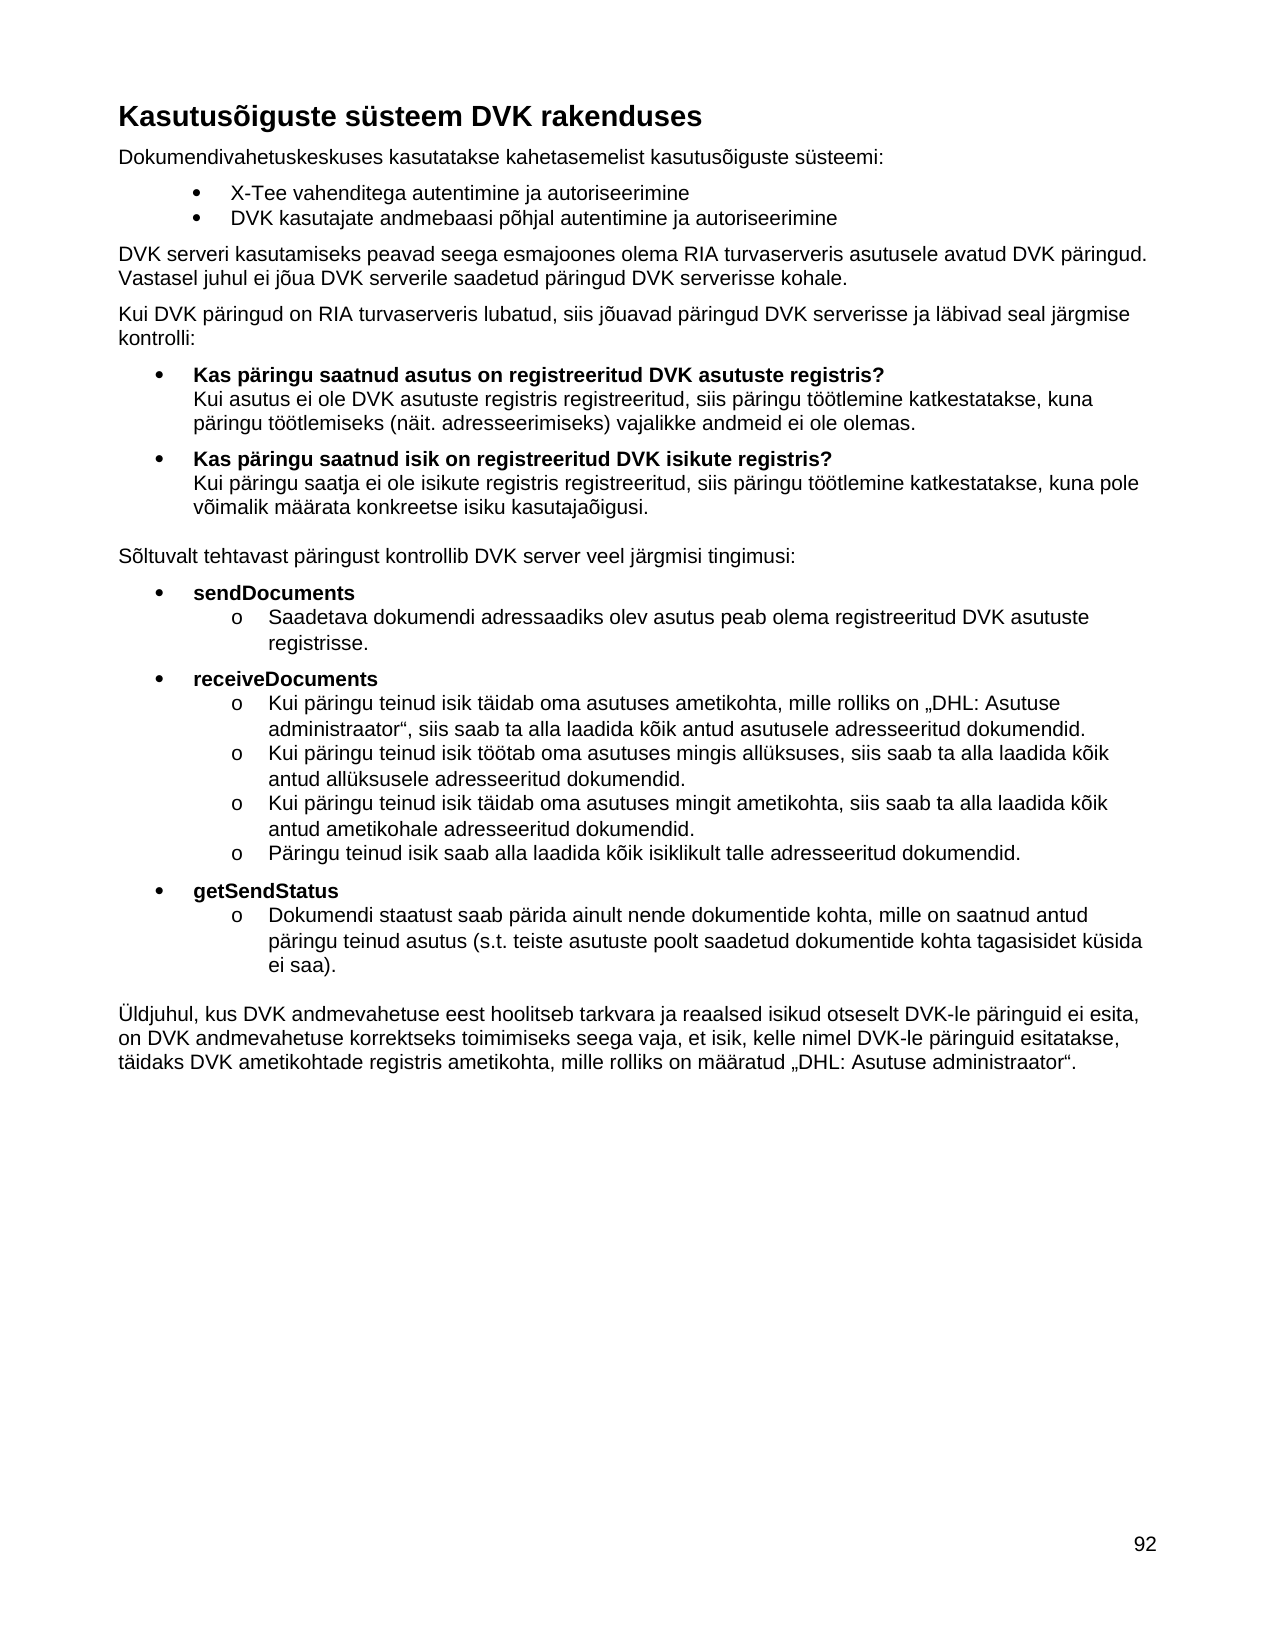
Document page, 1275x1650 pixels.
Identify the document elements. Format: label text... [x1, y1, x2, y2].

list Päringu teinud isik saab alla laadida kõik isiklikult talle adresseeritud dokumendid. [231, 840, 1157, 866]
list getSendStatus [156, 879, 1157, 903]
list Saadetava dokumendi adressaadiks olev asutus peab olema registreeritud DVK asutuste registrisse. [231, 605, 1157, 654]
list Dokumendi staatust saab pärida ainult nende dokumentide kohta, mille on saatnud antud päringu teinud asutus (s.t. teiste asutuste poolt saadetud dokumentide kohta tagasisidet küsida ei saa). [231, 903, 1157, 977]
list receiveDocuments [156, 667, 1157, 691]
subtitle Kasutusõiguste süsteem DVK rakenduses [118, 99, 1157, 132]
text Sõltuvalt tehtavast päringust kontrollib DVK server veel järgmisi tingimusi: [118, 544, 1157, 568]
list sendDocuments [156, 581, 1157, 605]
text Dokumendivahetuskeskuses kasutatakse kahetasemelist kasutusõiguste süsteemi: [118, 145, 1157, 169]
text Üldjuhul, kus DVK andmevahetuse eest hoolitseb tarkvara ja reaalsed isikud otseselt DVK-le päringuid ei esita, on DVK andmevahetuse korrektseks toimimiseks seega vaja, et isik, kelle nimel DVK-le päringuid esitatakse, täidaks DVK ametikohtade registris ametikohta, mille rolliks on määratud „DHL: Asutuse administraator“. [118, 1002, 1157, 1073]
list Kui päringu teinud isik töötab oma asutuses mingis allüksuses, siis saab ta alla laadida kõik antud allüksusele adresseeritud dokumendid. [231, 741, 1157, 791]
list Kui päringu teinud isik täidab oma asutuses mingit ametikohta, siis saab ta alla laadida kõik antud ametikohale adresseeritud dokumendid. [231, 791, 1157, 840]
list Kui päringu teinud isik täidab oma asutuses ametikohta, mille rolliks on „DHL: Asutuse administraator“, siis saab ta alla laadida kõik antud asutusele adresseeritud dokumendid. [231, 691, 1157, 741]
list DVK kasutajate andmebaasi põhjal autentimine ja autoriseerimine [193, 205, 1157, 229]
list X-Tee vahenditega autentimine ja autoriseerimine [193, 181, 1157, 205]
list Kas päringu saatnud isik on registreeritud DVK isikute registris? Kui päringu saatja ei ole isikute registris registreeritud, siis päringu töötlemine katkestatakse, kuna pole võimalik määrata konkreetse isiku kasutajaõigusi. [156, 447, 1157, 519]
text Kui DVK päringud on RIA turvaserveris lubatud, siis jõuavad päringud DVK serverisse ja läbivad seal järgmise kontrolli: [118, 302, 1157, 350]
list Kas päringu saatnud asutus on registreeritud DVK asutuste registris? Kui asutus ei ole DVK asutuste registris registreeritud, siis päringu töötlemine katkestatakse, kuna päringu töötlemiseks (näit. adresseerimiseks) vajalikke andmeid ei ole olemas. [156, 363, 1157, 435]
text DVK serveri kasutamiseks peavad seega esmajoones olema RIA turvaserveris asutusele avatud DVK päringud. Vastasel juhul ei jõua DVK serverile saadetud päringud DVK serverisse kohale. [118, 242, 1157, 290]
